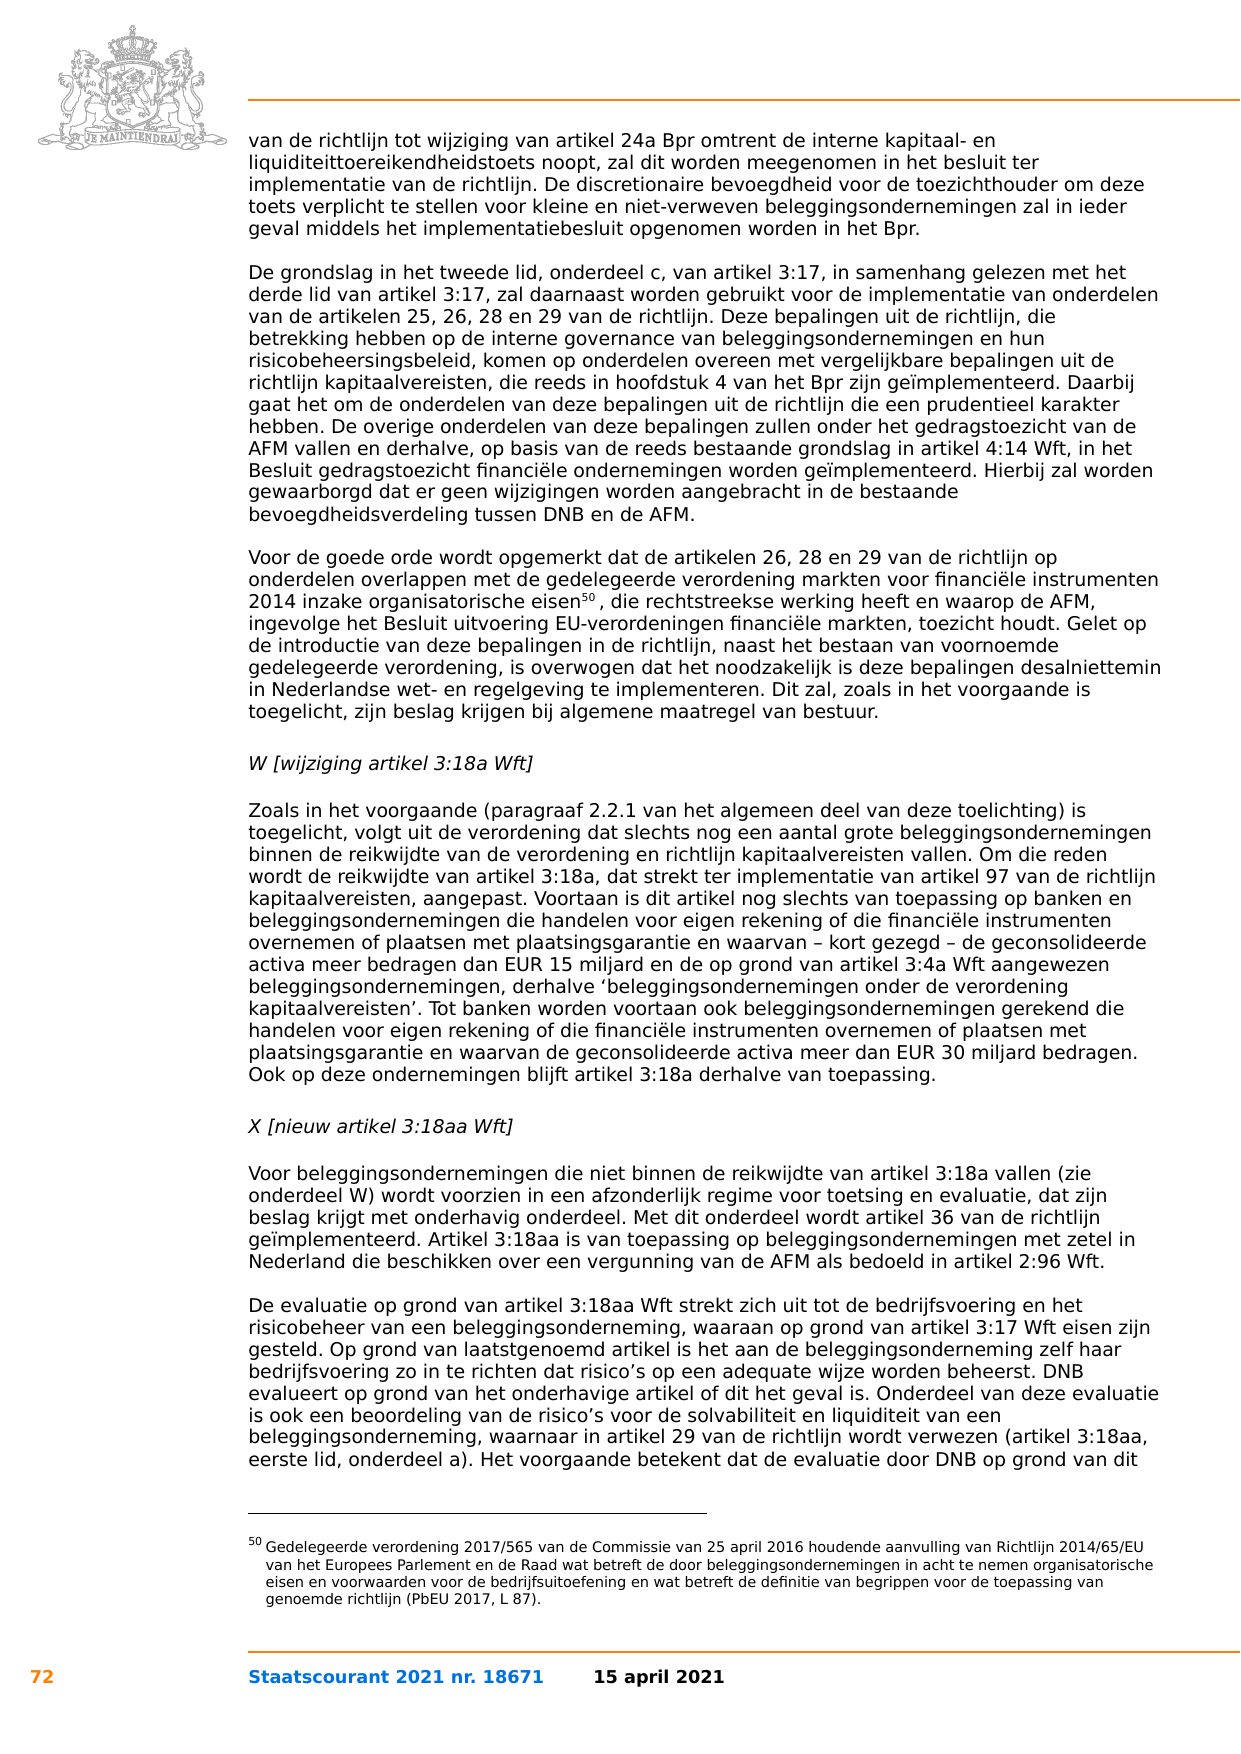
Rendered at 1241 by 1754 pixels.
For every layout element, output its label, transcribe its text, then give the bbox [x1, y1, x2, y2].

text De grondslag in het tweede lid, onderdeel c, van artikel 3:17, in samenhang gelezen met het derde lid van artikel 3:17, zal daarnaast worden gebruikt voor de implementatie van onderdelen van de artikelen 25, 26, 28 en 29 van de richtlijn. Deze bepalingen uit de richtlijn, die betrekking hebben op de interne governance van beleggingsondernemingen en hun risicobeheersingsbeleid, komen op onderdelen overeen met vergelijkbare bepalingen uit de richtlijn kapitaalvereisten, die reeds in hoofdstuk 4 van het Bpr zijn geïmplementeerd. Daarbij gaat het om de onderdelen van deze bepalingen uit de richtlijn die een prudentieel karakter hebben. De overige onderdelen van deze bepalingen zullen onder het gedragstoezicht van de AFM vallen en derhalve, op basis van de reeds bestaande grondslag in artikel 4:14 Wft, in het Besluit gedragstoezicht financiële ondernemingen worden geïmplementeerd. Hierbij zal worden gewaarborgd dat er geen wijzigingen worden aangebracht in de bestaande bevoegdheidsverdeling tussen DNB en de AFM. [248, 262, 1163, 525]
picture [38, 25, 227, 150]
text Voor beleggingsondernemingen die niet binnen de reikwijdte van artikel 3:18a vallen (zie onderdeel W) wordt voorzien in een afzonderlijk regime voor toetsing en evaluatie, dat zijn beslag krijgt met onderhavig onderdeel. Met dit onderdeel wordt artikel 36 van de richtlijn geïmplementeerd. Artikel 3:18aa is van toepassing op beleggingsondernemingen met zetel in Nederland die beschikken over een vergunning van de AFM als bedoeld in artikel 2:96 Wft. [248, 1163, 1163, 1273]
text Zoals in het voorgaande (paragraaf 2.2.1 van het algemeen deel van deze toelichting) is toegelicht, volgt uit de verordening dat slechts nog een aantal grote beleggingsondernemingen binnen de reikwijdte van de verordening en richtlijn kapitaalvereisten vallen. Om die reden wordt de reikwijdte van artikel 3:18a, dat strekt ter implementatie van artikel 97 van de richtlijn kapitaalvereisten, aangepast. Voortaan is dit artikel nog slechts van toepassing op banken en beleggingsondernemingen die handelen voor eigen rekening of die financiële instrumenten overnemen of plaatsen met plaatsingsgarantie en waarvan – kort gezegd – de geconsolideerde activa meer bedragen dan EUR 15 miljard en de op grond van artikel 3:4a Wft aangewezen beleggingsondernemingen, derhalve ‘beleggingsondernemingen onder de verordening kapitaalvereisten’. Tot banken worden voortaan ook beleggingsondernemingen gerekend die handelen voor eigen rekening of die financiële instrumenten overnemen of plaatsen met plaatsingsgarantie en waarvan de geconsolideerde activa meer dan EUR 30 miljard bedragen. Ook op deze ondernemingen blijft artikel 3:18a derhalve van toepassing. [248, 800, 1163, 1086]
text Voor de goede orde wordt opgemerkt dat de artikelen 26, 28 en 29 van de richtlijn op onderdelen overlappen met de gedelegeerde verordening markten voor financiële instrumenten 2014 inzake organisatorische eisen, die rechtstreekse werking heeft en waarop de AFM, ingevolge het Besluit uitvoering EU-verordeningen financiële markten, toezicht houdt. Gelet op de introductie van deze bepalingen in de richtlijn, naast het bestaan van voornoemde gedelegeerde verordening, is overwogen dat het noodzakelijk is deze bepalingen desalniettemin in Nederlandse wet- en regelgeving te implementeren. Dit zal, zoals in het voorgaande is toegelicht, zijn beslag krijgen bij algemene maatregel van bestuur. [248, 547, 1163, 723]
text van de richtlijn tot wijziging van artikel 24a Bpr omtrent de interne kapitaal- en liquiditeittoereikendheidstoets noopt, zal dit worden meegenomen in het besluit ter implementatie van de richtlijn. De discretionaire bevoegdheid voor de toezichthouder om deze toets verplicht te stellen voor kleine en niet-verweven beleggingsondernemingen zal in ieder geval middels het implementatiebesluit opgenomen worden in het Bpr. [248, 130, 1163, 240]
subtitle W [wijziging artikel 3:18a Wft] [248, 753, 1163, 775]
text De evaluatie op grond van artikel 3:18aa Wft strekt zich uit tot de bedrijfsvoering en het risicobeheer van een beleggingsonderneming, waaraan op grond van artikel 3:17 Wft eisen zijn gesteld. Op grond van laatstgenoemd artikel is het aan de beleggingsonderneming zelf haar bedrijfsvoering zo in te richten dat risico’s op een adequate wijze worden beheerst. DNB evalueert op grond van het onderhavige artikel of dit het geval is. Onderdeel van deze evaluatie is ook een beoordeling van de risico’s voor de solvabiliteit en liquiditeit van een beleggingsonderneming, waarnaar in artikel 29 van de richtlijn wordt verwezen (artikel 3:18aa, eerste lid, onderdeel a). Het voorgaande betekent dat de evaluatie door DNB op grond van dit [248, 1294, 1163, 1470]
text Gedelegeerde verordening 2017/565 van de Commissie van 25 april 2016 houdende aanvulling van Richtlijn 2014/65/EU van het Europees Parlement en de Raad wat betreft de door beleggingsondernemingen in acht te nemen organisatorische eisen en voorwaarden voor de bedrijfsuitoefening en wat betreft de definitie van begrippen voor de toepassing van genoemde richtlijn (PbEU 2017, L 87). [248, 1535, 1163, 1608]
subtitle X [nieuw artikel 3:18aa Wft] [248, 1116, 1163, 1138]
